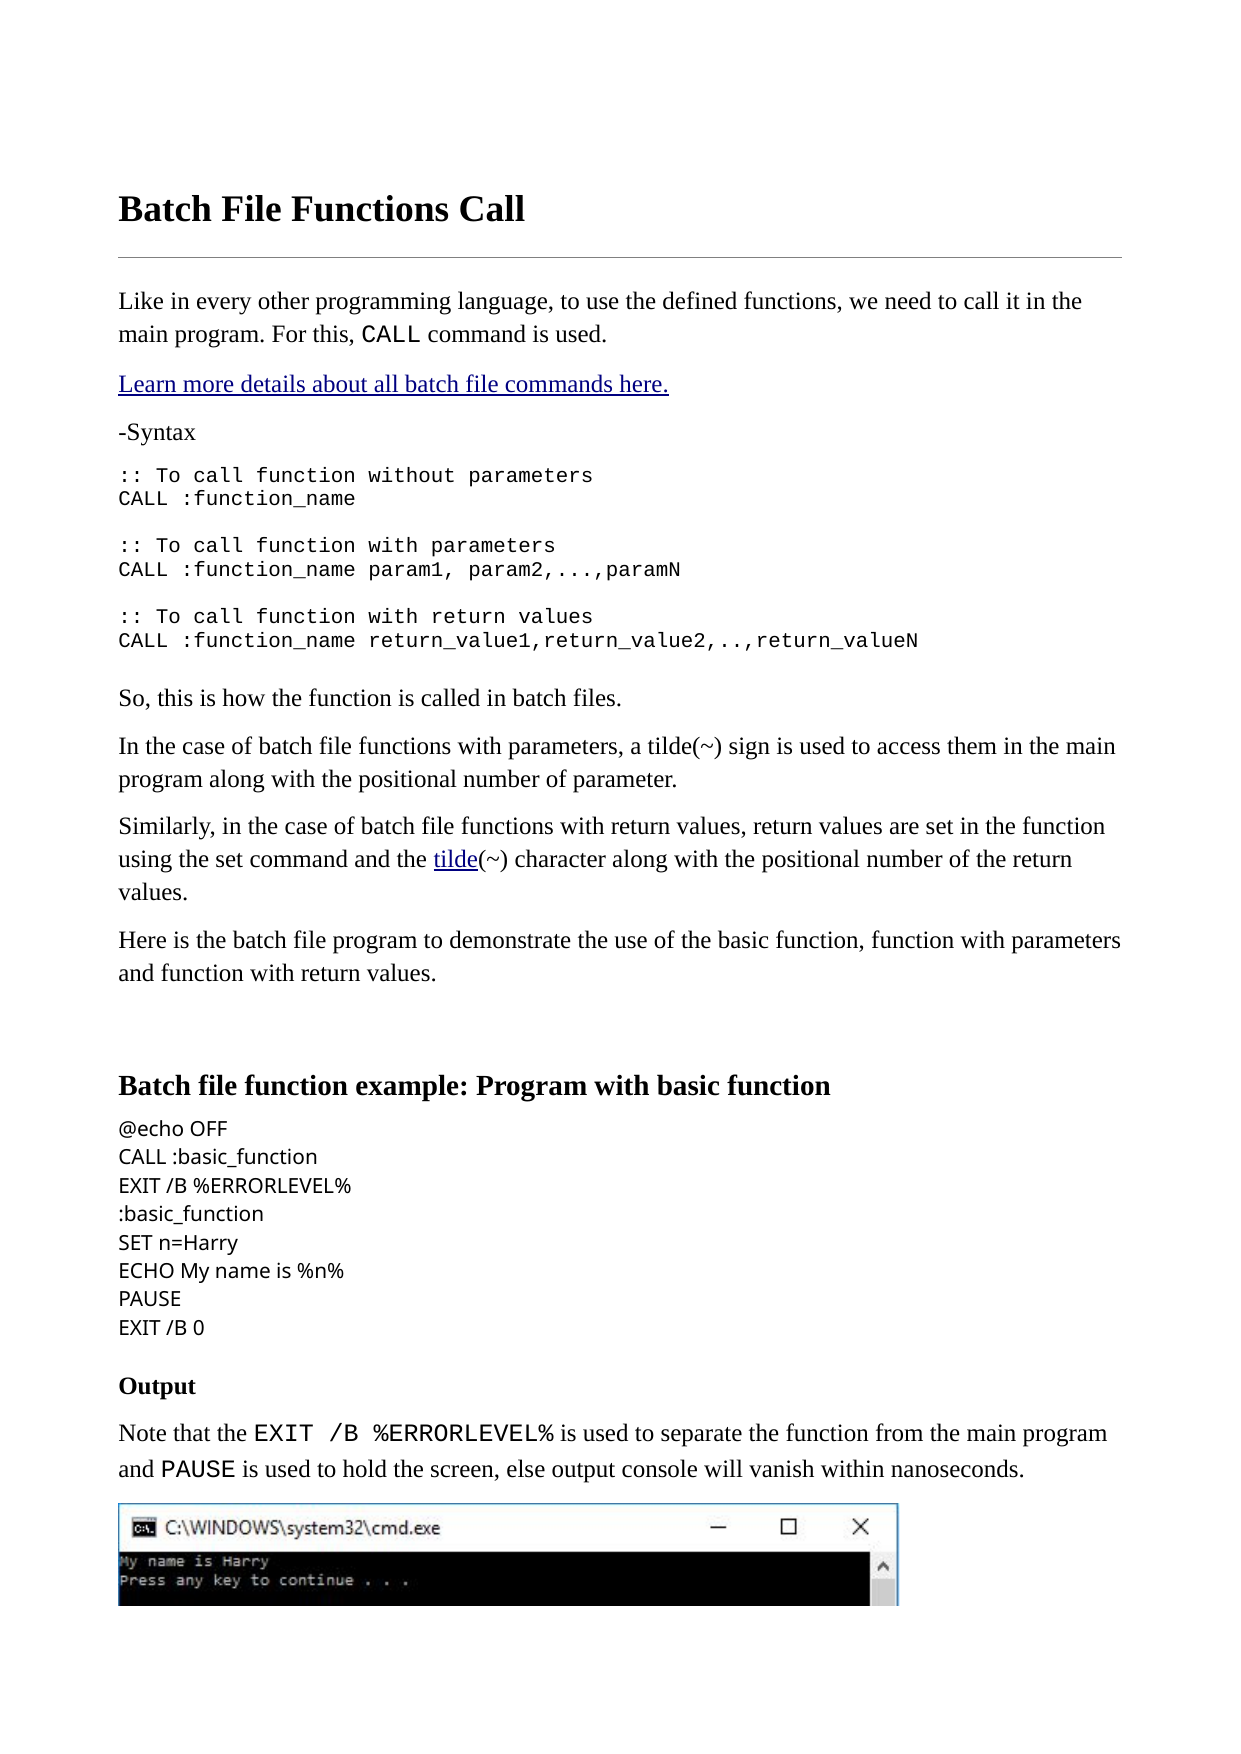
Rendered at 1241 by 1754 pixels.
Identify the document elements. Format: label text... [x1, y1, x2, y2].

text :: To call function without parameters [118, 464, 1122, 488]
text :basic_function [118, 1199, 1122, 1228]
text Learn more details about all batch file commands here. [118, 369, 1122, 398]
text EXIT /B 0 [118, 1313, 1122, 1341]
text EXIT /B %ERRORLEVEL% [118, 1171, 1122, 1199]
text Note that the EXIT /B %ERRORLEVEL% is used to separate the function from the main program and PAUSE is used to hold the screen, else output console will vanish within nanoseconds. [118, 1418, 1122, 1484]
subtitle Batch file function example: Program with basic function [118, 1068, 1122, 1101]
subtitle Batch File Functions Call [118, 187, 1122, 230]
text ECHO My name is %n% [118, 1256, 1122, 1284]
text SET n=Harry [118, 1228, 1122, 1256]
text -Syntax [118, 417, 1122, 446]
text Here is the batch file program to demonstrate the use of the basic function, function with parameters and function with return values. [118, 925, 1122, 987]
text :: To call function with parameters [118, 536, 1122, 559]
text So, this is how the function is called in batch files. [118, 683, 1122, 712]
text @echo OFF [118, 1114, 1122, 1142]
text CALL :basic_function [118, 1142, 1122, 1171]
text Output [118, 1371, 1122, 1400]
text CALL :function_name [118, 488, 1122, 512]
text CALL :function_name return_value1,return_value2,..,return_valueN [118, 630, 1122, 654]
text PAUSE [118, 1284, 1122, 1313]
text In the case of batch file functions with parameters, a tilde(~) sign is used to access them in the main program along with the positional number of parameter. [118, 731, 1122, 793]
text CALL :function_name param1, param2,...,paramN [118, 559, 1122, 583]
picture [118, 1503, 900, 1606]
text Like in every other programming language, to use the defined functions, we need to call it in the main program. For this, CALL command is used. [118, 286, 1122, 350]
text Similarly, in the case of batch file functions with return values, return values are set in the function using the set command and the tilde(~) character along with the positional number of the return values. [118, 811, 1122, 906]
text :: To call function with return values [118, 606, 1122, 630]
